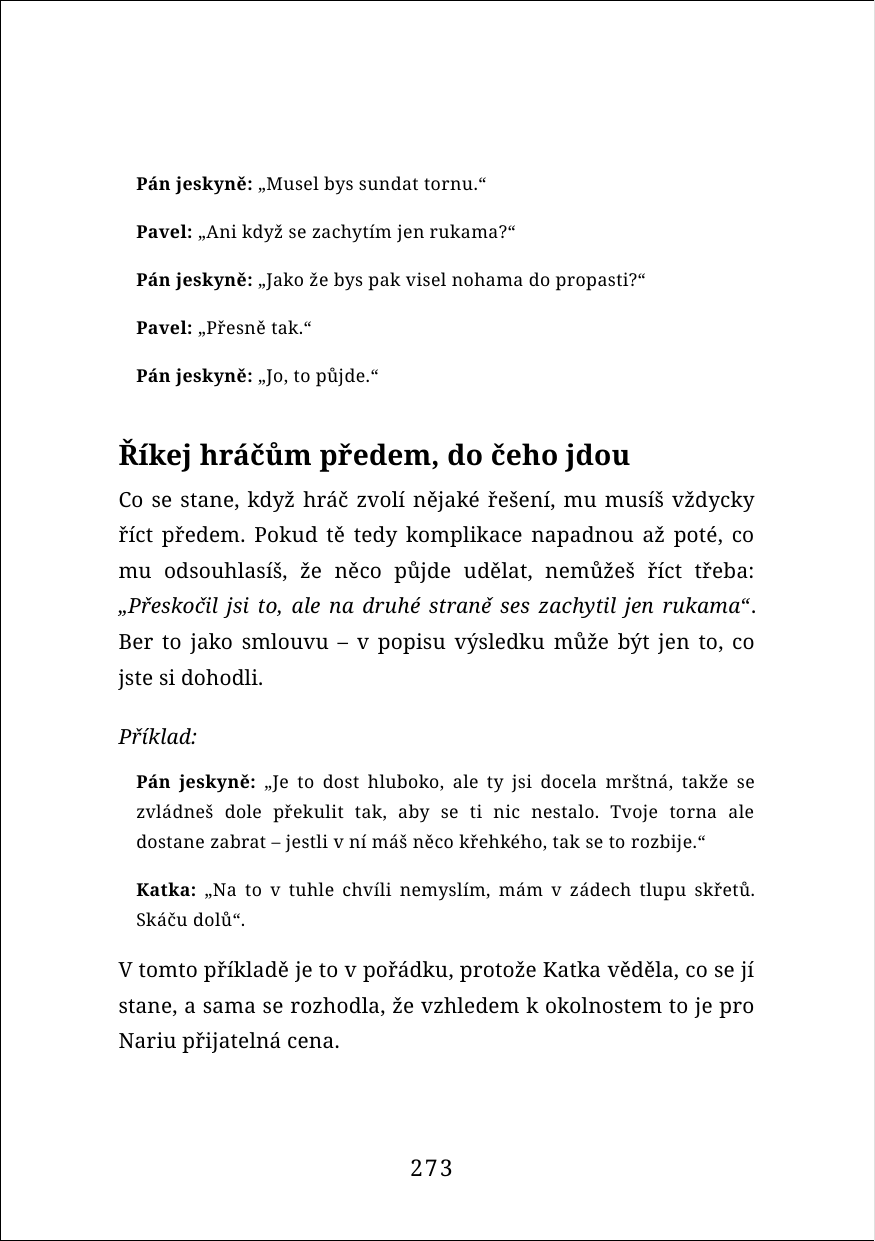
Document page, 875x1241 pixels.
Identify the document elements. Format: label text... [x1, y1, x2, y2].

text Pavel: „Přesně tak.“ [136, 316, 756, 340]
text Pán jeskyně: „Jo, to půjde.“ [136, 363, 756, 388]
text Pavel: „Ani když se zachytím jen rukama?“ [136, 220, 756, 244]
text Pán jeskyně: „Jako že bys pak visel nohama do propasti?“ [136, 268, 756, 292]
text Pán jeskyně: „Je to dost hluboko, ale ty jsi docela mrštná, takže se zvládneš dole překulit tak, aby se ti nic nestalo. Tvoje torna ale dostane zabrat – jestli v ní máš něco křehkého, tak se to rozbije.“ [136, 769, 756, 854]
text Katka: „Na to v tuhle chvíli nemyslím, mám v zádech tlupu skřetů. Skáču dolů“. [136, 877, 756, 932]
text Co se stane, když hráč zvolí nějaké řešení, mu musíš vždycky říct předem. Pokud tě tedy komplikace napadnou až poté, co mu odsouhlasíš, že něco půjde udělat, nemůžeš říct třeba: „Přeskočil jsi to, ale na druhé straně ses zachytil jen rukama“. Ber to jako smlouvu – v popisu výsledku může být jen to, co jste si dohodli. [118, 485, 756, 691]
subtitle Říkej hráčům předem, do čeho jdou [118, 435, 756, 473]
text V tomto příkladě je to v pořádku, protože Katka věděla, co se jí stane, a sama se rozhodla, že vzhledem k okolnostem to je pro Nariu přijatelná cena. [118, 956, 756, 1055]
text Příklad: [118, 722, 756, 750]
text Pán jeskyně: „Musel bys sundat tornu.“ [136, 172, 756, 196]
